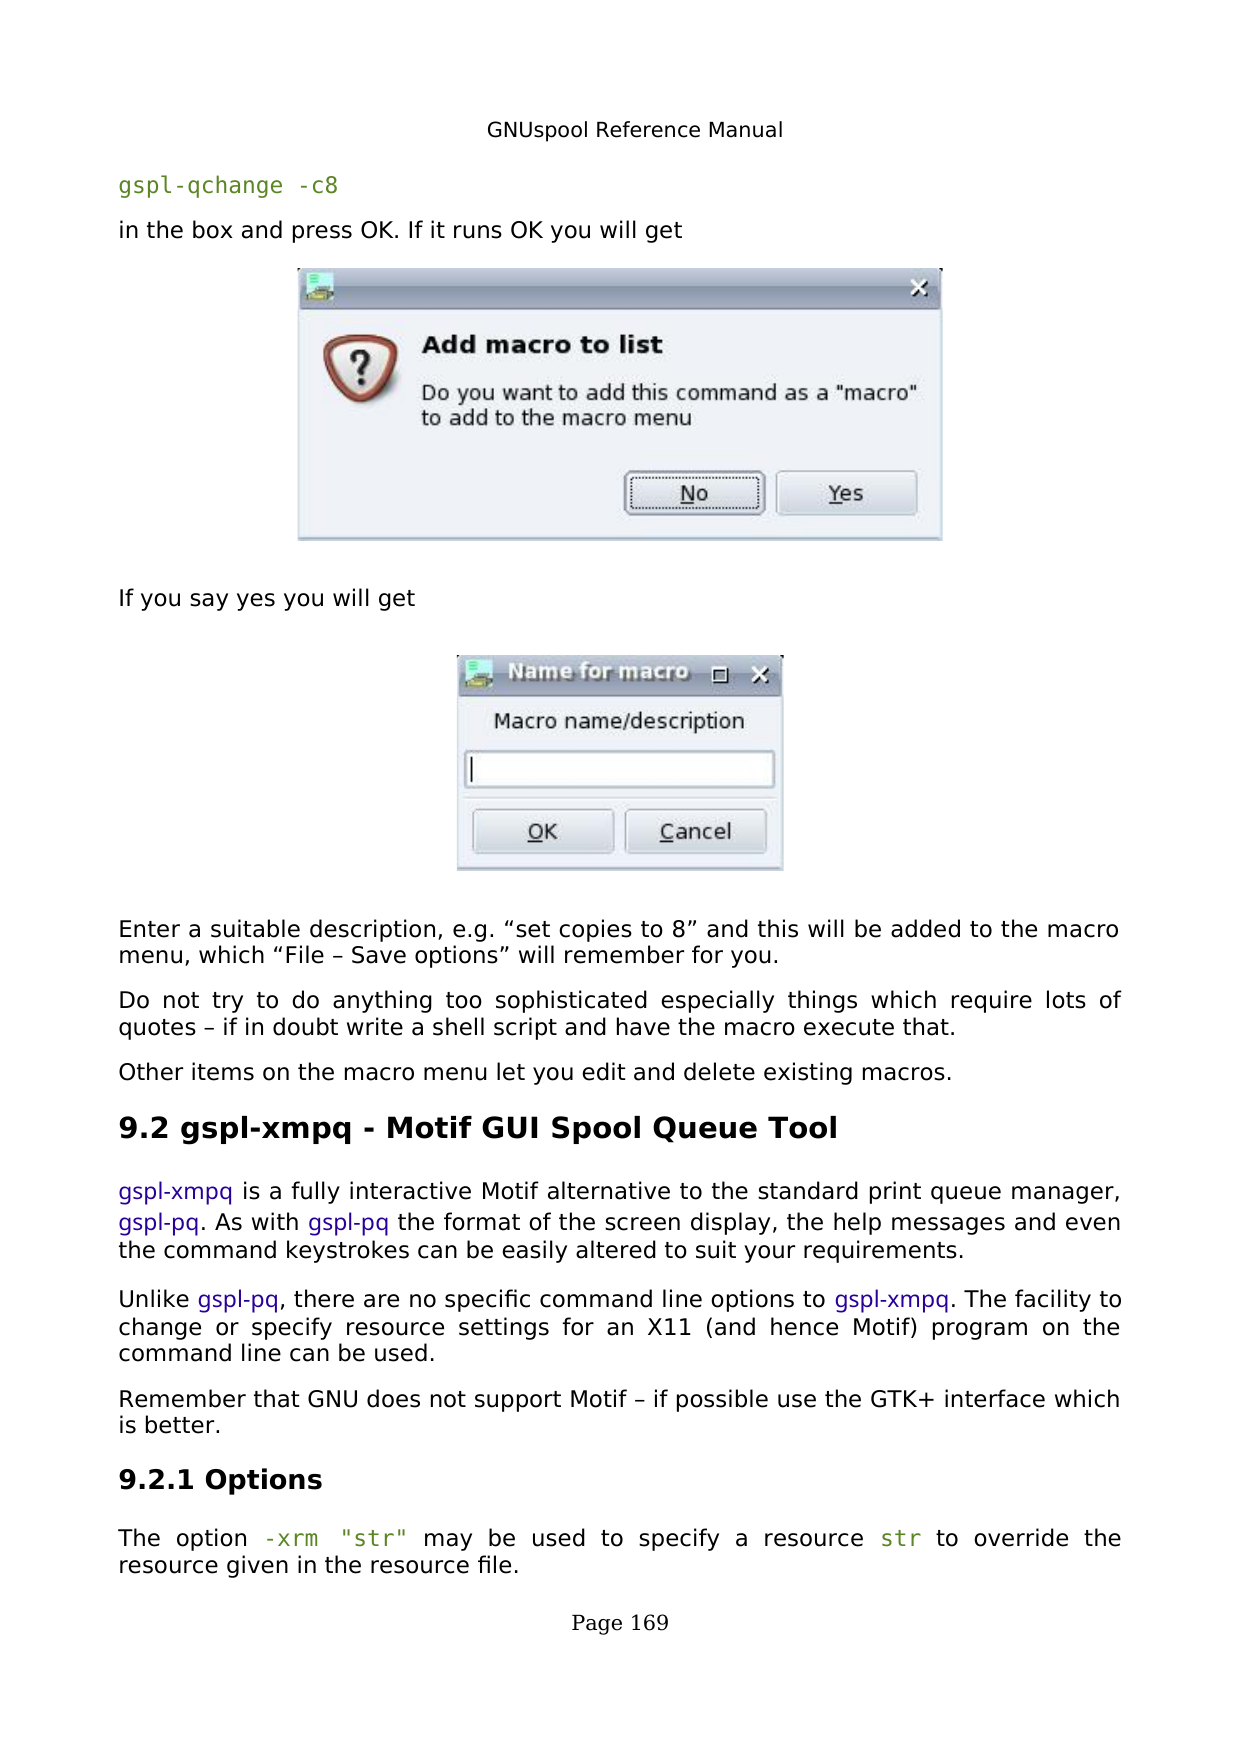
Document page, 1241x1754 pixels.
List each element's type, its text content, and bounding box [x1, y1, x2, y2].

picture [456, 655, 784, 871]
text Unlike gspl-pq, there are no specific command line options to gspl-xmpq. The facility to change or specify resource settings for an X11 (and hence Motif) program on the command line can be used. [118, 1283, 1122, 1367]
picture [297, 268, 943, 541]
text gspl-qchange -c8 [118, 172, 1122, 199]
subtitle gspl-xmpq - Motif GUI Spool Queue Tool [118, 1111, 1122, 1146]
text gspl-xmpq is a fully interactive Motif alternative to the standard print queue manager, gspl-pq. As with gspl-pq the format of the screen display, the help messages and even the command keystrokes can be easily altered to suit your requirements. [118, 1175, 1122, 1264]
text Other items on the macro menu let you edit and delete existing macros. [118, 1059, 1122, 1086]
text If you say yes you will get [118, 586, 1122, 612]
text The option -xrm "str" may be used to specify a resource str to override the resource given in the resource file. [118, 1525, 1122, 1578]
text Enter a suitable description, e.g. “set copies to 8” and this will be added to the macro menu, which “File – Save options” will remember for you. [118, 916, 1122, 969]
subtitle Options [118, 1464, 1122, 1496]
text Do not try to do anything too sophisticated especially things which require lots of quotes – if in doubt write a shell script and have the macro execute that. [118, 988, 1122, 1041]
text Remember that GNU does not support Motif – if possible use the GTK+ interface which is better. [118, 1386, 1122, 1439]
text in the box and press OK. If it runs OK you will get [118, 217, 1122, 244]
